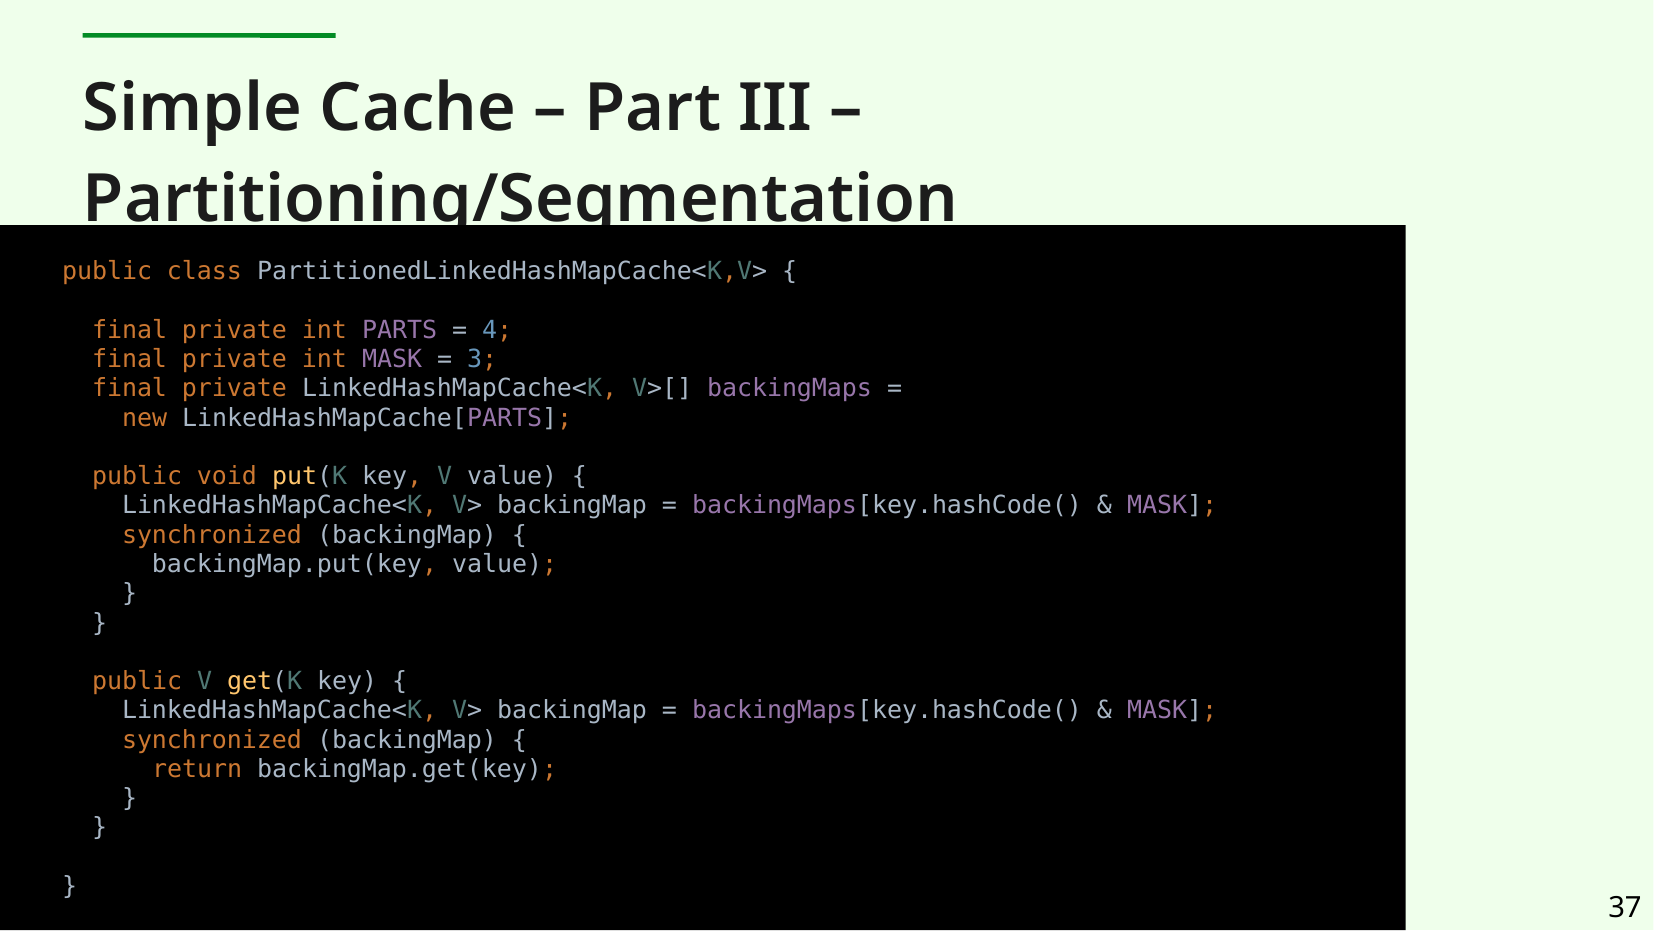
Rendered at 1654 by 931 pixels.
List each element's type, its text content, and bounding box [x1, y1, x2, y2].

text_box [0, 225, 1406, 931]
text_box public class PartitionedLinkedHashMapCache<K,V> { final private int PARTS = 4; final private int MASK = 3; final private LinkedHashMapCache<K, V>[] backingMaps = new LinkedHashMapCache[PARTS]; public void put(K key, V value) { LinkedHashMapCache<K, V> backingMap = backingMaps[key.hashCode() & MASK]; synchronized (backingMap) { backingMap.put(key, value); } } public V get(K key) { LinkedHashMapCache<K, V> backingMap = backingMaps[key.hashCode() & MASK]; synchronized (backingMap) { return backingMap.get(key); } } } [47, 248, 1359, 908]
title Simple Cache – Part III – Partitioning/Segmentation [82, 59, 1571, 193]
